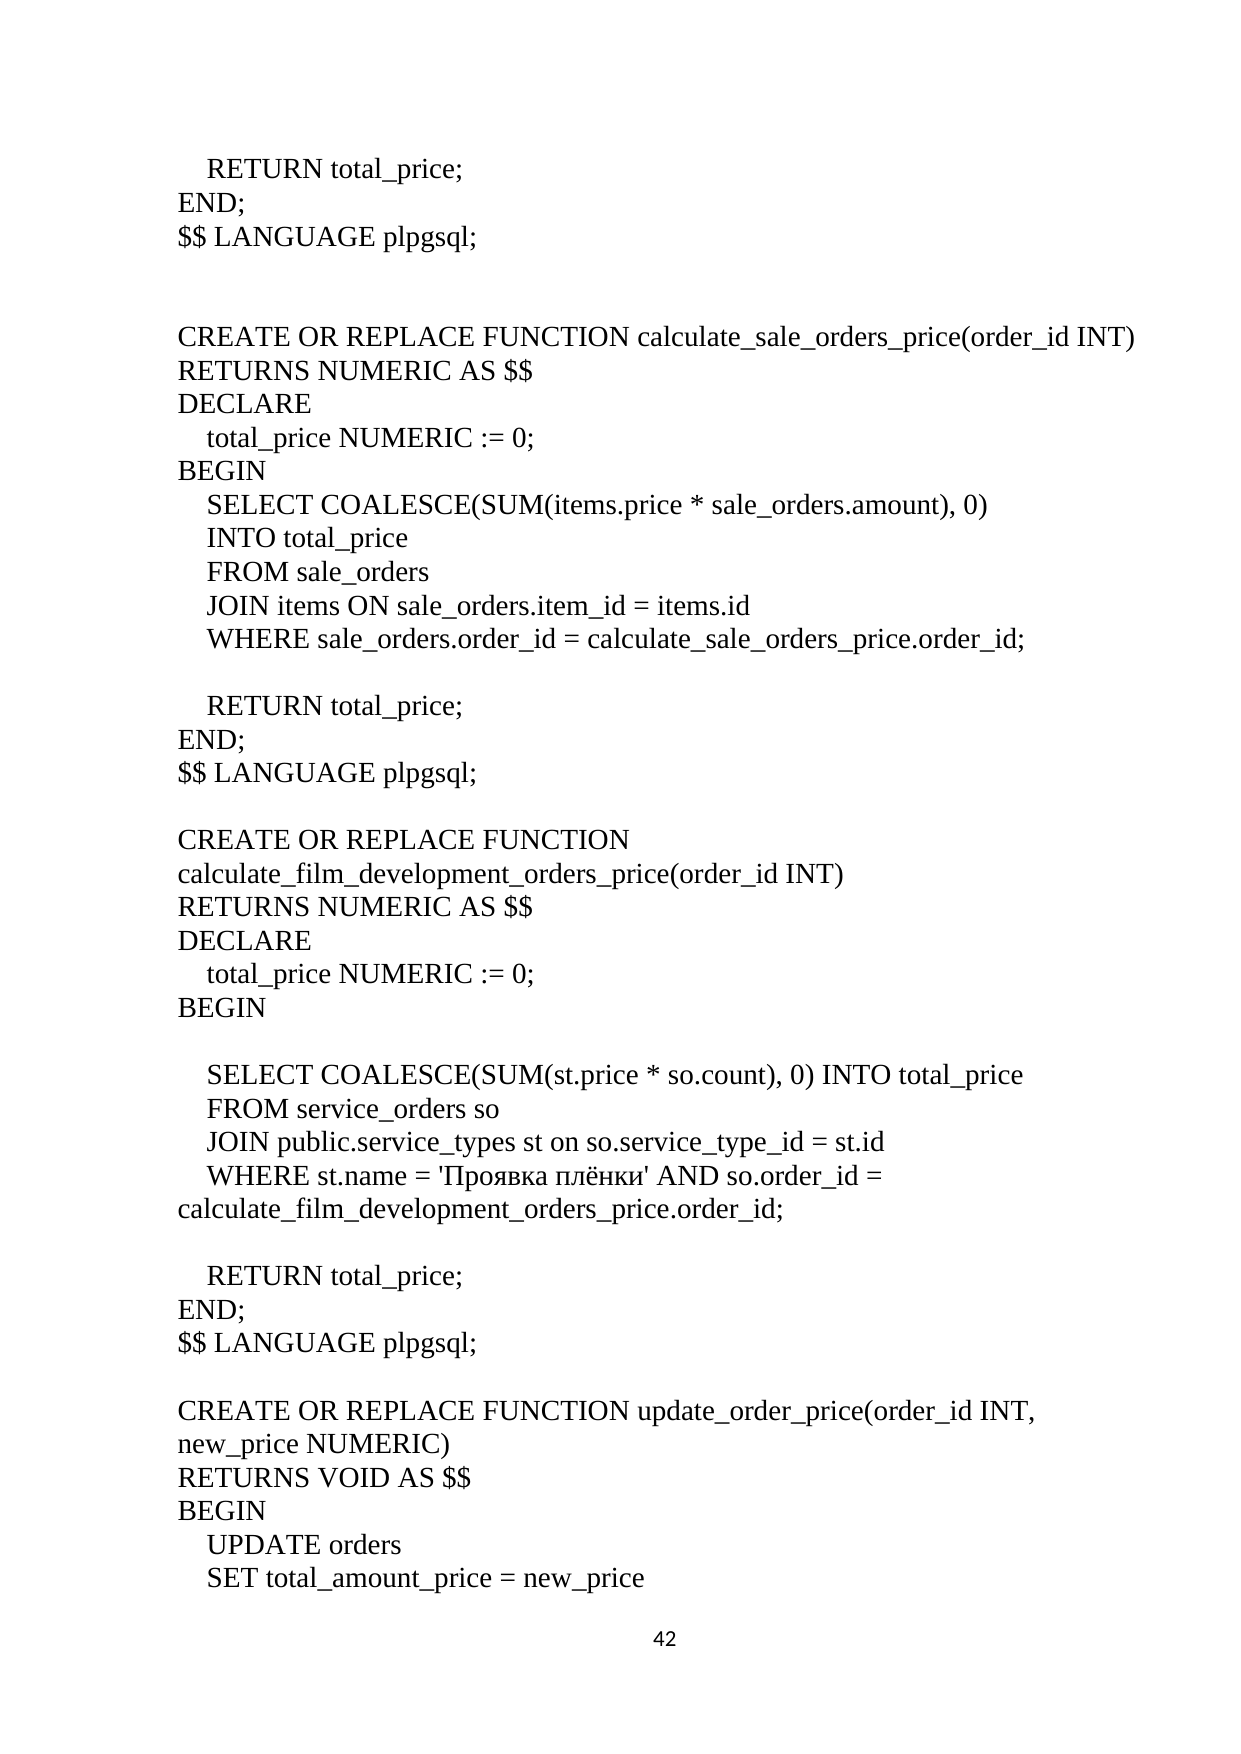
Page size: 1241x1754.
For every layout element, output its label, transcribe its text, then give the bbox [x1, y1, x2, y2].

text SELECT COALESCE(SUM(items.price * sale_orders.amount), 0) [177, 487, 1152, 521]
text $$ LANGUAGE plpgsql; [177, 219, 1152, 252]
text BEGIN [177, 453, 1152, 487]
text RETURN total_price; [177, 688, 1152, 722]
text RETURN total_price; [177, 1258, 1152, 1292]
text RETURNS VOID AS $$ [177, 1460, 1152, 1493]
text END; [177, 1292, 1152, 1326]
text RETURNS NUMERIC AS $$ [177, 889, 1152, 923]
text CREATE OR REPLACE FUNCTION calculate_film_development_orders_price(order_id INT) [177, 822, 1152, 889]
text total_price NUMERIC := 0; [177, 420, 1152, 453]
text FROM service_orders so [177, 1091, 1152, 1124]
text DECLARE [177, 386, 1152, 420]
text BEGIN [177, 990, 1152, 1024]
text JOIN public.service_types st on so.service_type_id = st.id [177, 1124, 1152, 1158]
text total_price NUMERIC := 0; [177, 957, 1152, 990]
text RETURNS NUMERIC AS $$ [177, 353, 1152, 386]
text $$ LANGUAGE plpgsql; [177, 755, 1152, 789]
text CREATE OR REPLACE FUNCTION calculate_sale_orders_price(order_id INT) [177, 319, 1152, 353]
text END; [177, 185, 1152, 219]
text SET total_amount_price = new_price [177, 1560, 1152, 1594]
text WHERE sale_orders.order_id = calculate_sale_orders_price.order_id; [177, 621, 1152, 655]
text INTO total_price [177, 521, 1152, 554]
text END; [177, 722, 1152, 755]
text CREATE OR REPLACE FUNCTION update_order_price(order_id INT, new_price NUMERIC) [177, 1393, 1152, 1460]
text $$ LANGUAGE plpgsql; [177, 1326, 1152, 1359]
text WHERE st.name = 'Проявка плёнки' AND so.order_id = calculate_film_development_orders_price.order_id; [177, 1158, 1152, 1225]
text RETURN total_price; [177, 152, 1152, 185]
text BEGIN [177, 1493, 1152, 1527]
text JOIN items ON sale_orders.item_id = items.id [177, 588, 1152, 621]
text UPDATE orders [177, 1527, 1152, 1560]
text SELECT COALESCE(SUM(st.price * so.count), 0) INTO total_price [177, 1057, 1152, 1091]
text FROM sale_orders [177, 554, 1152, 588]
text DECLARE [177, 923, 1152, 957]
